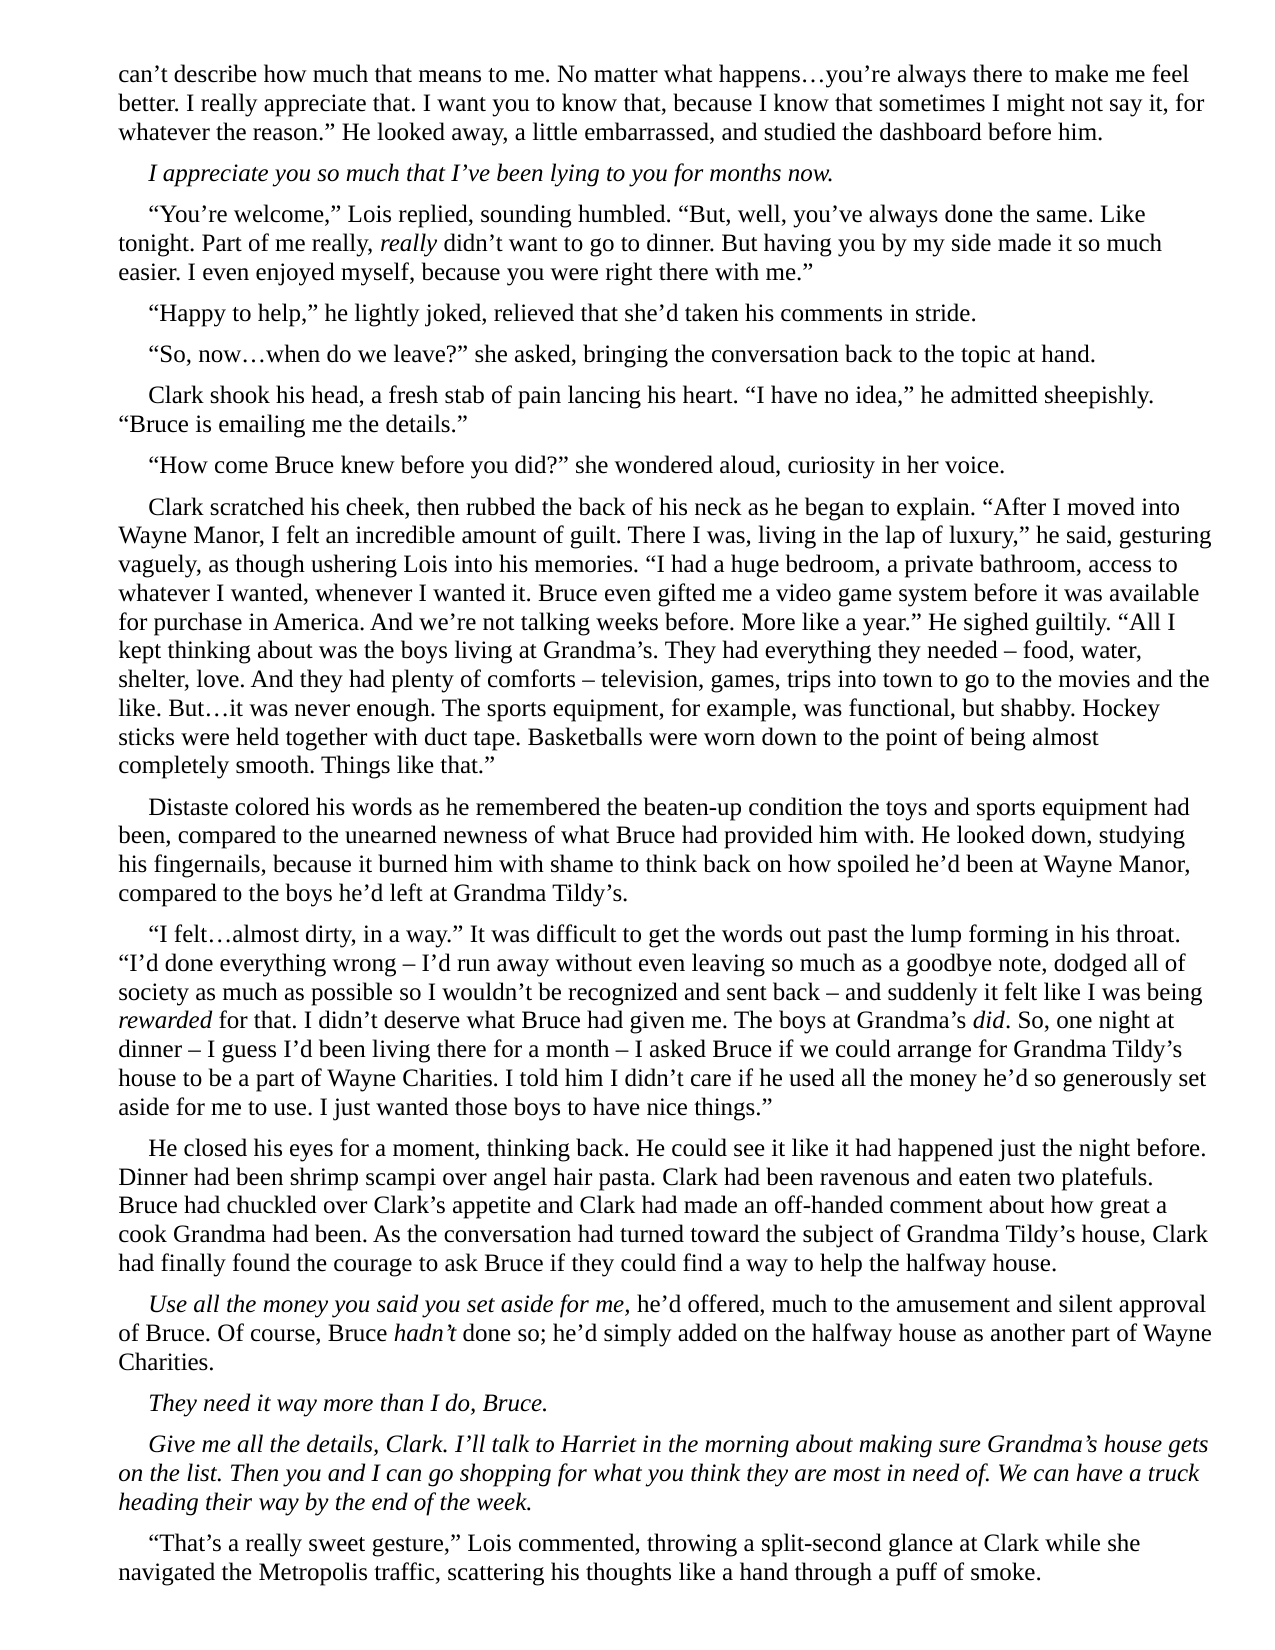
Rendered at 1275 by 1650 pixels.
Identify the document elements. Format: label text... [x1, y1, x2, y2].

text Clark scratched his cheek, then rubbed the back of his neck as he began to explain. “After I moved into Wayne Manor, I felt an incredible amount of guilt. There I was, living in the lap of luxury,” he said, gesturing vaguely, as though ushering Lois into his memories. “I had a huge bedroom, a private bathroom, access to whatever I wanted, whenever I wanted it. Bruce even gifted me a video game system before it was available for purchase in America. And we’re not talking weeks before. More like a year.” He sighed guiltily. “All I kept thinking about was the boys living at Grandma’s. They had everything they needed – food, water, shelter, love. And they had plenty of comforts – television, games, trips into town to go to the movies and the like. But…it was never enough. The sports equipment, for example, was functional, but shabby. Hockey sticks were held together with duct tape. Basketballs were worn down to the point of being almost completely smooth. Things like that.” [118, 492, 1216, 779]
text can’t describe how much that means to me. No matter what happens…you’re always there to make me feel better. I really appreciate that. I want you to know that, because I know that sometimes I might not say it, for whatever the reason.” He looked away, a little embarrassed, and studied the dashboard before him. [118, 59, 1216, 145]
text Distaste colored his words as he remembered the beaten-up condition the toys and sports equipment had been, compared to the unearned newness of what Bruce had provided him with. He looked down, studying his fingernails, because it burned him with shame to think back on how spoiled he’d been at Wayne Manor, compared to the boys he’d left at Grandma Tildy’s. [118, 792, 1216, 907]
text “That’s a really sweet gesture,” Lois commented, throwing a split-second glance at Clark while she navigated the Metropolis traffic, scattering his thoughts like a hand through a puff of smoke. [118, 1528, 1216, 1585]
text They need it way more than I do, Bruce. [118, 1388, 1216, 1417]
text Clark shook his head, a fresh stab of pain lancing his heart. “I have no idea,” he admitted sheepishly. “Bruce is emailing me the details.” [118, 380, 1216, 438]
text “I felt…almost dirty, in a way.” It was difficult to get the words out past the lump forming in his throat. “I’d done everything wrong – I’d run away without even leaving so much as a goodbye note, dodged all of society as much as possible so I wouldn’t be recognized and sent back – and suddenly it felt like I was being rewarded for that. I didn’t deserve what Bruce had given me. The boys at Grandma’s did. So, one night at dinner – I guess I’d been living there for a month – I asked Bruce if we could arrange for Grandma Tildy’s house to be a part of Wayne Charities. I told him I didn’t care if he used all the money he’d so generously set aside for me to use. I just wanted those boys to have nice things.” [118, 919, 1216, 1120]
text Give me all the details, Clark. I’ll talk to Harriet in the morning about making sure Grandma’s house gets on the list. Then you and I can go shopping for what you think they are most in need of. We can have a truck heading their way by the end of the week. [118, 1429, 1216, 1515]
text “So, now…when do we leave?” she asked, bringing the conversation back to the topic at hand. [118, 339, 1216, 368]
text Use all the money you said you set aside for me, he’d offered, much to the amusement and silent approval of Bruce. Of course, Bruce hadn’t done so; he’d simply added on the halfway house as another part of Wayne Charities. [118, 1289, 1216, 1375]
text “You’re welcome,” Lois replied, sounding humbled. “But, well, you’ve always done the same. Like tonight. Part of me really, really didn’t want to go to dinner. But having you by my side made it so much easier. I even enjoyed myself, because you were right there with me.” [118, 199, 1216, 285]
text He closed his eyes for a moment, thinking back. He could see it like it had happened just the night before. Dinner had been shrimp scampi over angel hair pasta. Clark had been ravenous and eaten two platefuls. Bruce had chuckled over Clark’s appetite and Clark had made an off-handed comment about how great a cook Grandma had been. As the conversation had turned toward the subject of Grandma Tildy’s house, Clark had finally found the courage to ask Bruce if they could find a way to help the halfway house. [118, 1133, 1216, 1277]
text I appreciate you so much that I’ve been lying to you for months now. [118, 158, 1216, 187]
text “Happy to help,” he lightly joked, relieved that she’d taken his comments in stride. [118, 298, 1216, 327]
text “How come Bruce knew before you did?” she wondered aloud, curiosity in her voice. [118, 450, 1216, 479]
